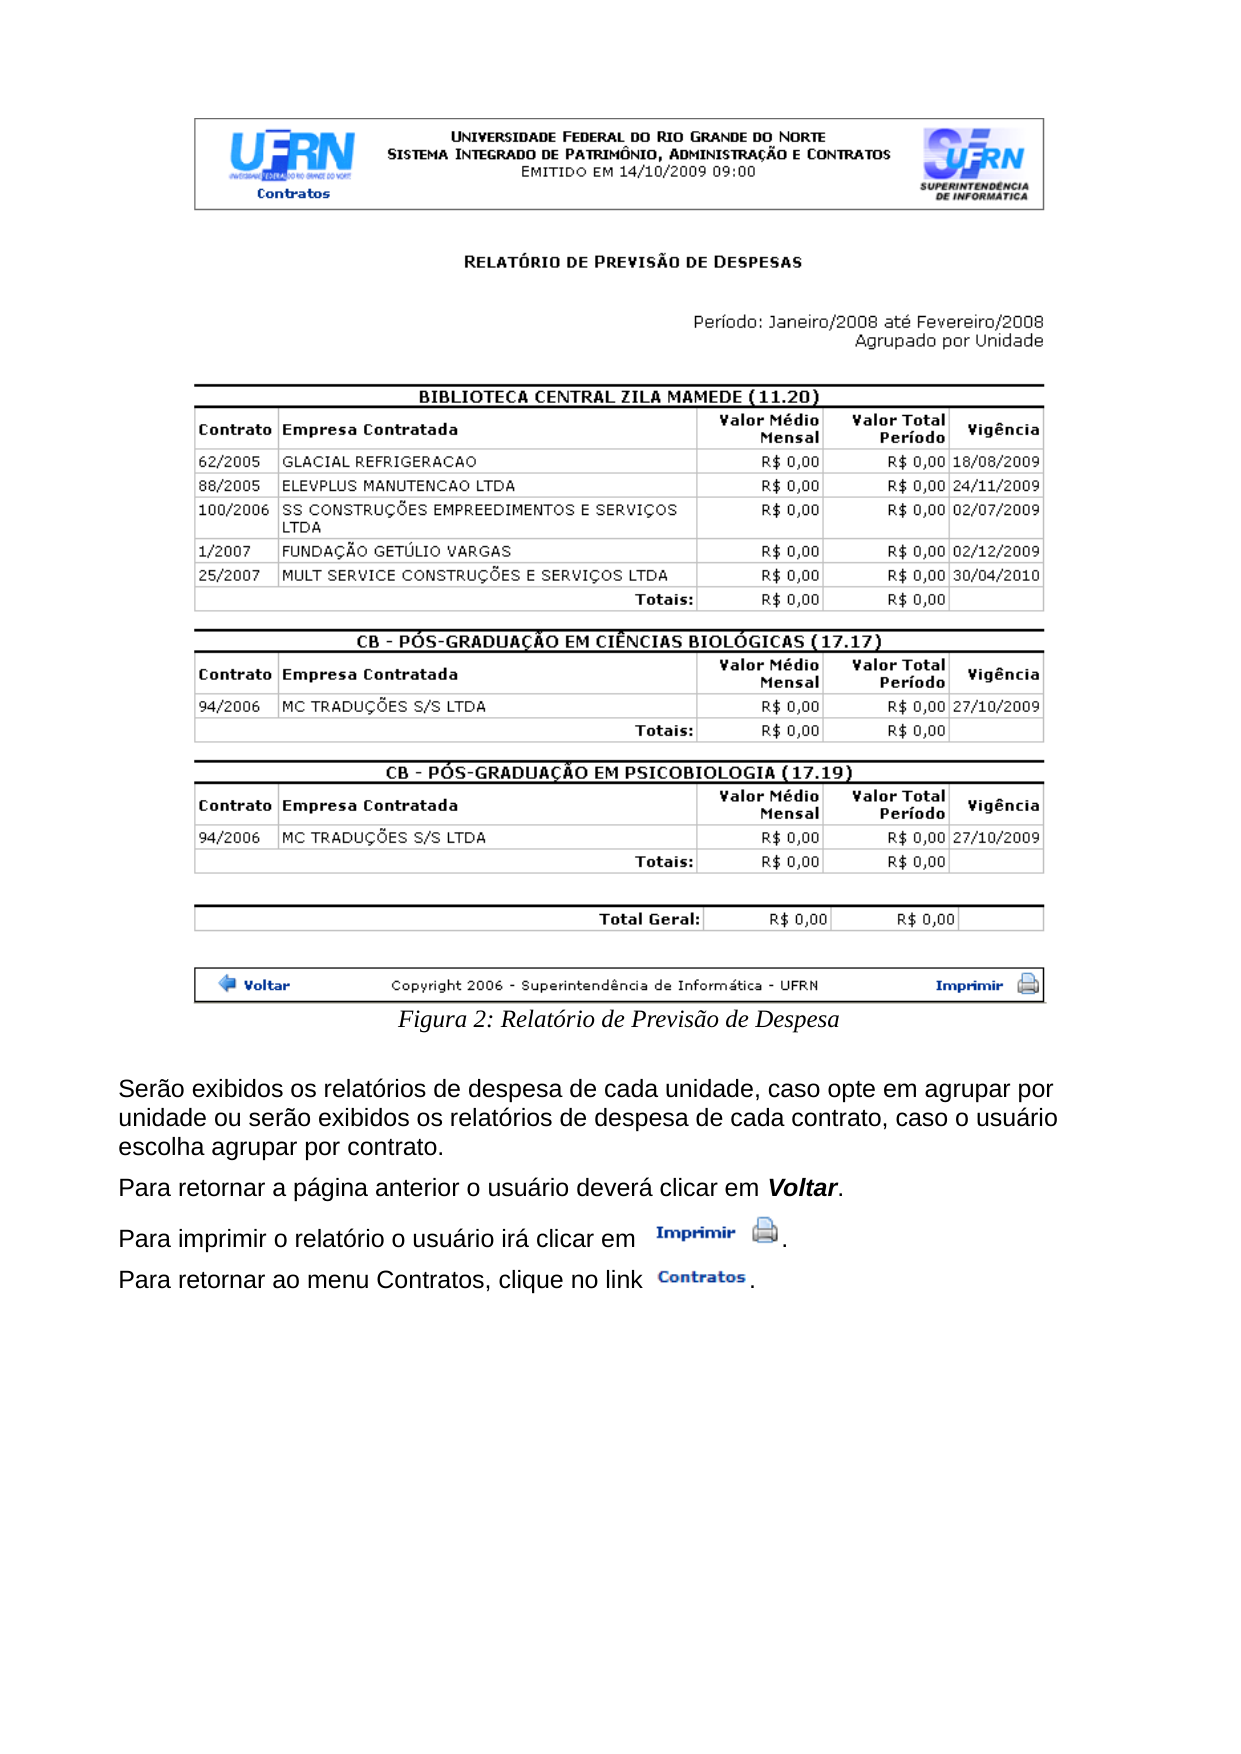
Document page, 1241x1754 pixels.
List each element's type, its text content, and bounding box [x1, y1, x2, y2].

picture [643, 1214, 781, 1248]
text Serão exibidos os relatórios de despesa de cada unidade, caso opte em agrupar por unidade ou serão exibidos os relatórios de despesa de cada contrato, caso o usuário escolha agrupar por contrato. [118, 1074, 1122, 1161]
text Figura 2: Relatório de Previsão de Despesa [118, 1005, 1122, 1033]
picture [193, 118, 1047, 1005]
text Para imprimir o relatório o usuário irá clicar em . [118, 1214, 1122, 1253]
picture [650, 1265, 749, 1289]
text Para retornar ao menu Contratos, clique no link . [118, 1265, 1122, 1294]
text Para retornar a página anterior o usuário deverá clicar em Voltar. [118, 1173, 1122, 1202]
